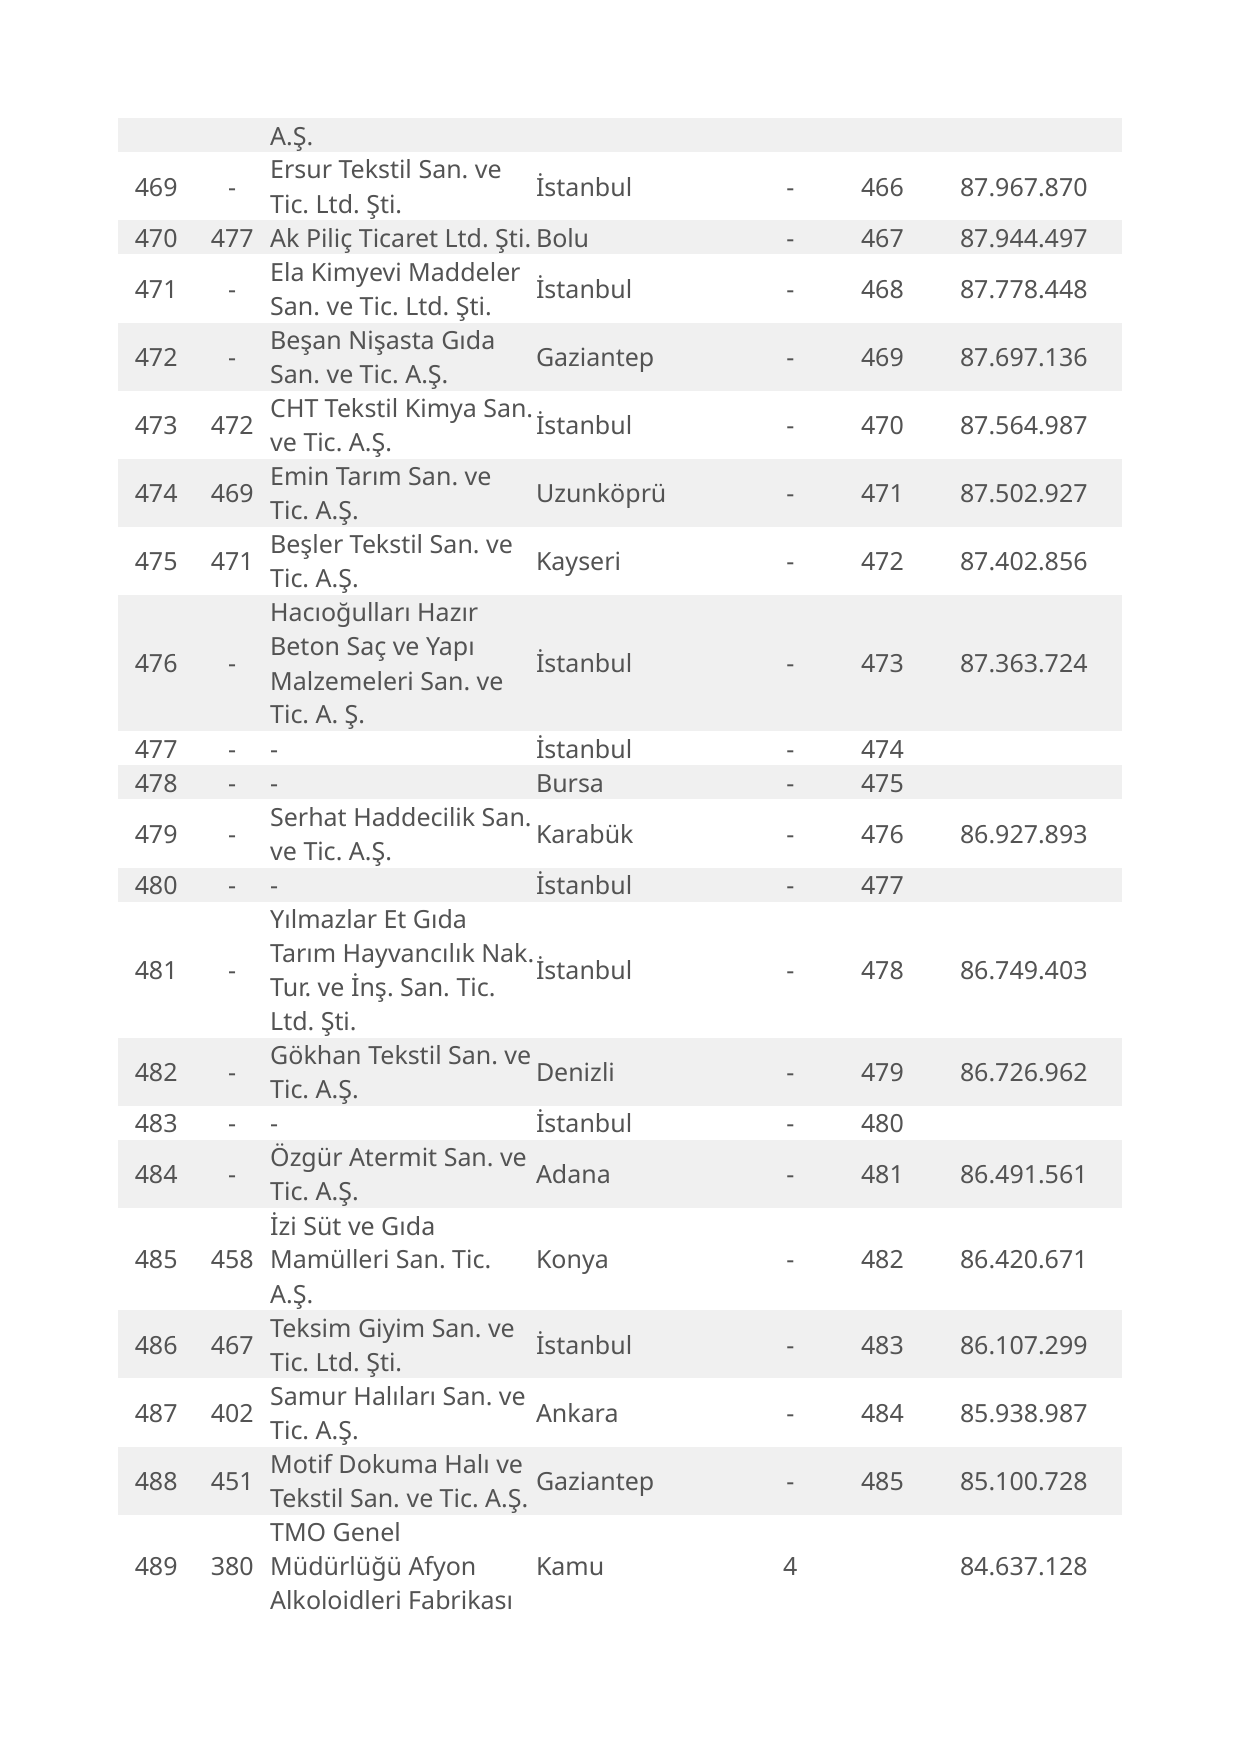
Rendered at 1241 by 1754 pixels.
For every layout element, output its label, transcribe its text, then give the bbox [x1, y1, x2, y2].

table_cell - [270, 765, 536, 799]
table_cell - [741, 902, 839, 1038]
table_cell 85.938.987 [925, 1379, 1122, 1447]
table_cell - [741, 323, 839, 391]
table_cell [536, 118, 741, 152]
table_cell 476 [839, 799, 925, 867]
table_cell 488 [118, 1447, 194, 1515]
table_cell - [741, 1447, 839, 1515]
table_cell 470 [839, 391, 925, 459]
table_cell İstanbul [536, 1310, 741, 1378]
table_cell 468 [839, 254, 925, 322]
table_cell 484 [839, 1379, 925, 1447]
table_cell 478 [118, 765, 194, 799]
table_cell 4 [741, 1515, 839, 1617]
table_cell - [741, 799, 839, 867]
table_cell Ela Kimyevi Maddeler San. ve Tic. Ltd. Şti. [270, 254, 536, 322]
table_cell 471 [839, 459, 925, 527]
table_cell Ersur Tekstil San. ve Tic. Ltd. Şti. [270, 152, 536, 220]
table_cell 87.402.856 [925, 527, 1122, 595]
table_cell Gökhan Tekstil San. ve Tic. A.Ş. [270, 1038, 536, 1106]
table_cell 87.363.724 [925, 595, 1122, 731]
table_cell İstanbul [536, 152, 741, 220]
table_cell - [194, 323, 270, 391]
table_cell - [194, 731, 270, 765]
table_cell 87.564.987 [925, 391, 1122, 459]
table_cell Gaziantep [536, 1447, 741, 1515]
table_cell 482 [839, 1208, 925, 1310]
table_cell - [741, 391, 839, 459]
table_cell Uzunköprü [536, 459, 741, 527]
table_cell - [741, 1140, 839, 1208]
table_cell 86.726.962 [925, 1038, 1122, 1106]
table_cell 469 [194, 459, 270, 527]
table_cell 480 [118, 868, 194, 902]
table_cell Yılmazlar Et Gıda Tarım Hayvancılık Nak. Tur. ve İnş. San. Tic. Ltd. Şti. [270, 902, 536, 1038]
table_cell Teksim Giyim San. ve Tic. Ltd. Şti. [270, 1310, 536, 1378]
table_cell 87.944.497 [925, 220, 1122, 254]
table_cell 485 [118, 1208, 194, 1310]
table_cell - [741, 1310, 839, 1378]
table_cell 469 [839, 323, 925, 391]
table_cell 473 [118, 391, 194, 459]
table_cell [925, 1106, 1122, 1140]
table_cell - [194, 1140, 270, 1208]
table_cell - [741, 731, 839, 765]
table_cell Emin Tarım San. ve Tic. A.Ş. [270, 459, 536, 527]
table_cell 474 [118, 459, 194, 527]
table_cell 86.749.403 [925, 902, 1122, 1038]
table_cell - [270, 731, 536, 765]
table_cell - [741, 459, 839, 527]
table_cell Özgür Atermit San. ve Tic. A.Ş. [270, 1140, 536, 1208]
table_cell - [194, 1038, 270, 1106]
table_cell 481 [839, 1140, 925, 1208]
table_cell - [741, 220, 839, 254]
table_cell İstanbul [536, 868, 741, 902]
table_cell CHT Tekstil Kimya San. ve Tic. A.Ş. [270, 391, 536, 459]
table_cell 477 [194, 220, 270, 254]
table_cell [839, 1515, 925, 1617]
table_cell 485 [839, 1447, 925, 1515]
table_cell - [741, 868, 839, 902]
table_cell [118, 118, 194, 152]
table_cell Denizli [536, 1038, 741, 1106]
table_cell 87.697.136 [925, 323, 1122, 391]
table_cell 479 [839, 1038, 925, 1106]
table_cell 471 [118, 254, 194, 322]
table_cell Serhat Haddecilik San. ve Tic. A.Ş. [270, 799, 536, 867]
table_cell 86.107.299 [925, 1310, 1122, 1378]
table_cell - [741, 254, 839, 322]
table_cell Ak Piliç Ticaret Ltd. Şti. [270, 220, 536, 254]
table_cell 87.502.927 [925, 459, 1122, 527]
table_cell 85.100.728 [925, 1447, 1122, 1515]
table_cell 478 [839, 902, 925, 1038]
table_cell [925, 765, 1122, 799]
table_cell - [741, 527, 839, 595]
table_cell - [270, 1106, 536, 1140]
table_cell 487 [118, 1379, 194, 1447]
table_cell 86.420.671 [925, 1208, 1122, 1310]
table_cell 489 [118, 1515, 194, 1617]
table_cell - [741, 152, 839, 220]
table_cell 475 [839, 765, 925, 799]
table_cell 473 [839, 595, 925, 731]
table_cell - [194, 799, 270, 867]
table_cell - [194, 868, 270, 902]
table_cell 476 [118, 595, 194, 731]
table_cell 477 [118, 731, 194, 765]
table_cell Bolu [536, 220, 741, 254]
table_cell 469 [118, 152, 194, 220]
table_cell [925, 118, 1122, 152]
table_cell 466 [839, 152, 925, 220]
table_cell 484 [118, 1140, 194, 1208]
table_cell TMO Genel Müdürlüğü Afyon Alkoloidleri Fabrikası [270, 1515, 536, 1617]
table_cell Gaziantep [536, 323, 741, 391]
table_cell Bursa [536, 765, 741, 799]
table_cell 475 [118, 527, 194, 595]
table_cell 84.637.128 [925, 1515, 1122, 1617]
table_cell - [194, 765, 270, 799]
table_cell 451 [194, 1447, 270, 1515]
table_cell İstanbul [536, 391, 741, 459]
table_cell Karabük [536, 799, 741, 867]
table_cell 482 [118, 1038, 194, 1106]
table_cell 87.778.448 [925, 254, 1122, 322]
table_cell Kamu [536, 1515, 741, 1617]
table_cell İstanbul [536, 595, 741, 731]
table_cell [925, 731, 1122, 765]
table_cell 86.491.561 [925, 1140, 1122, 1208]
table_cell [839, 118, 925, 152]
table_cell Beşan Nişasta Gıda San. ve Tic. A.Ş. [270, 323, 536, 391]
table_cell - [741, 1106, 839, 1140]
table_cell 481 [118, 902, 194, 1038]
table_cell - [741, 595, 839, 731]
table_cell İstanbul [536, 902, 741, 1038]
table_cell İstanbul [536, 731, 741, 765]
table_cell [925, 868, 1122, 902]
table_cell - [741, 118, 839, 152]
table_cell 467 [839, 220, 925, 254]
table_cell Samur Halıları San. ve Tic. A.Ş. [270, 1379, 536, 1447]
table_cell 477 [839, 868, 925, 902]
table_cell 380 [194, 1515, 270, 1617]
table_cell Motif Dokuma Halı ve Tekstil San. ve Tic. A.Ş. [270, 1447, 536, 1515]
table_cell 483 [839, 1310, 925, 1378]
table_cell Beşler Tekstil San. ve Tic. A.Ş. [270, 527, 536, 595]
table_cell - [194, 595, 270, 731]
table_cell 480 [839, 1106, 925, 1140]
table_cell - [741, 1379, 839, 1447]
table_cell 472 [839, 527, 925, 595]
table_cell 467 [194, 1310, 270, 1378]
table_cell - [194, 152, 270, 220]
table_cell 86.927.893 [925, 799, 1122, 867]
table_cell - [741, 1038, 839, 1106]
table_cell Ankara [536, 1379, 741, 1447]
table_cell - [741, 1208, 839, 1310]
table_cell Konya [536, 1208, 741, 1310]
table_cell 472 [118, 323, 194, 391]
table_cell 474 [839, 731, 925, 765]
table_cell 471 [194, 527, 270, 595]
table_cell - [194, 1106, 270, 1140]
table_cell Kayseri [536, 527, 741, 595]
table_cell 479 [118, 799, 194, 867]
table_cell [194, 118, 270, 152]
table_cell Adana [536, 1140, 741, 1208]
table_cell 402 [194, 1379, 270, 1447]
table_cell 486 [118, 1310, 194, 1378]
table_cell İstanbul [536, 254, 741, 322]
table_cell - [194, 254, 270, 322]
table_cell - [194, 902, 270, 1038]
table_cell İzi Süt ve Gıda Mamülleri San. Tic. A.Ş. [270, 1208, 536, 1310]
table_cell 458 [194, 1208, 270, 1310]
table_cell İstanbul [536, 1106, 741, 1140]
table_cell 472 [194, 391, 270, 459]
table_cell 483 [118, 1106, 194, 1140]
table_cell 470 [118, 220, 194, 254]
table_cell Hacıoğulları Hazır Beton Saç ve Yapı Malzemeleri San. ve Tic. A. Ş. [270, 595, 536, 731]
table_cell - [741, 765, 839, 799]
table_cell A.Ş. [270, 118, 536, 152]
table_cell - [270, 868, 536, 902]
table_cell 87.967.870 [925, 152, 1122, 220]
